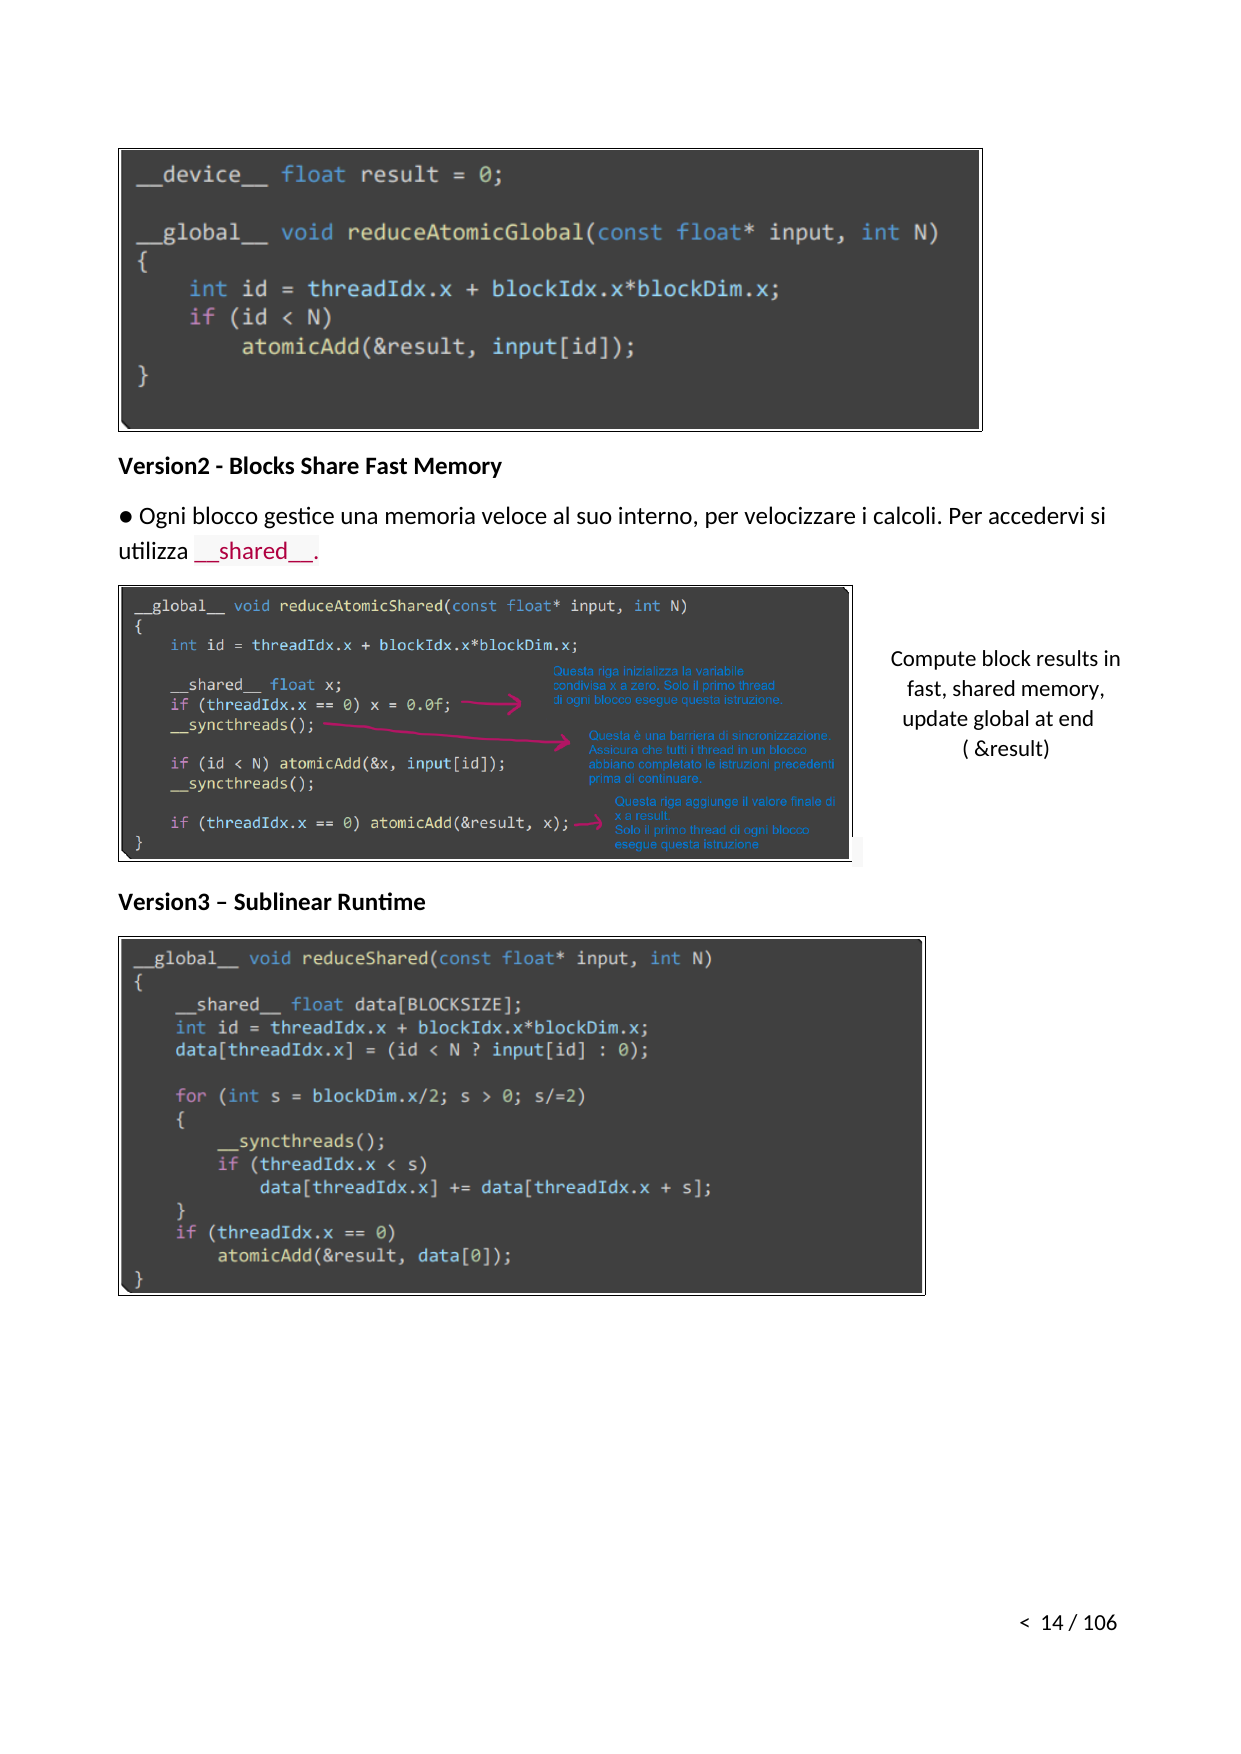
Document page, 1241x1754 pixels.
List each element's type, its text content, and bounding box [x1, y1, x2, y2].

text Version3 – Sublinear Runtime [118, 887, 1122, 917]
picture [121, 939, 923, 1293]
text ● Ogni blocco gestice una memoria veloce al suo interno, per velocizzare i calcoli. Per accedervi si utilizza __shared__. [118, 500, 1122, 566]
text Version2 - Blocks Share Fast Memory [118, 450, 1122, 481]
picture [121, 587, 849, 859]
picture [121, 150, 979, 429]
